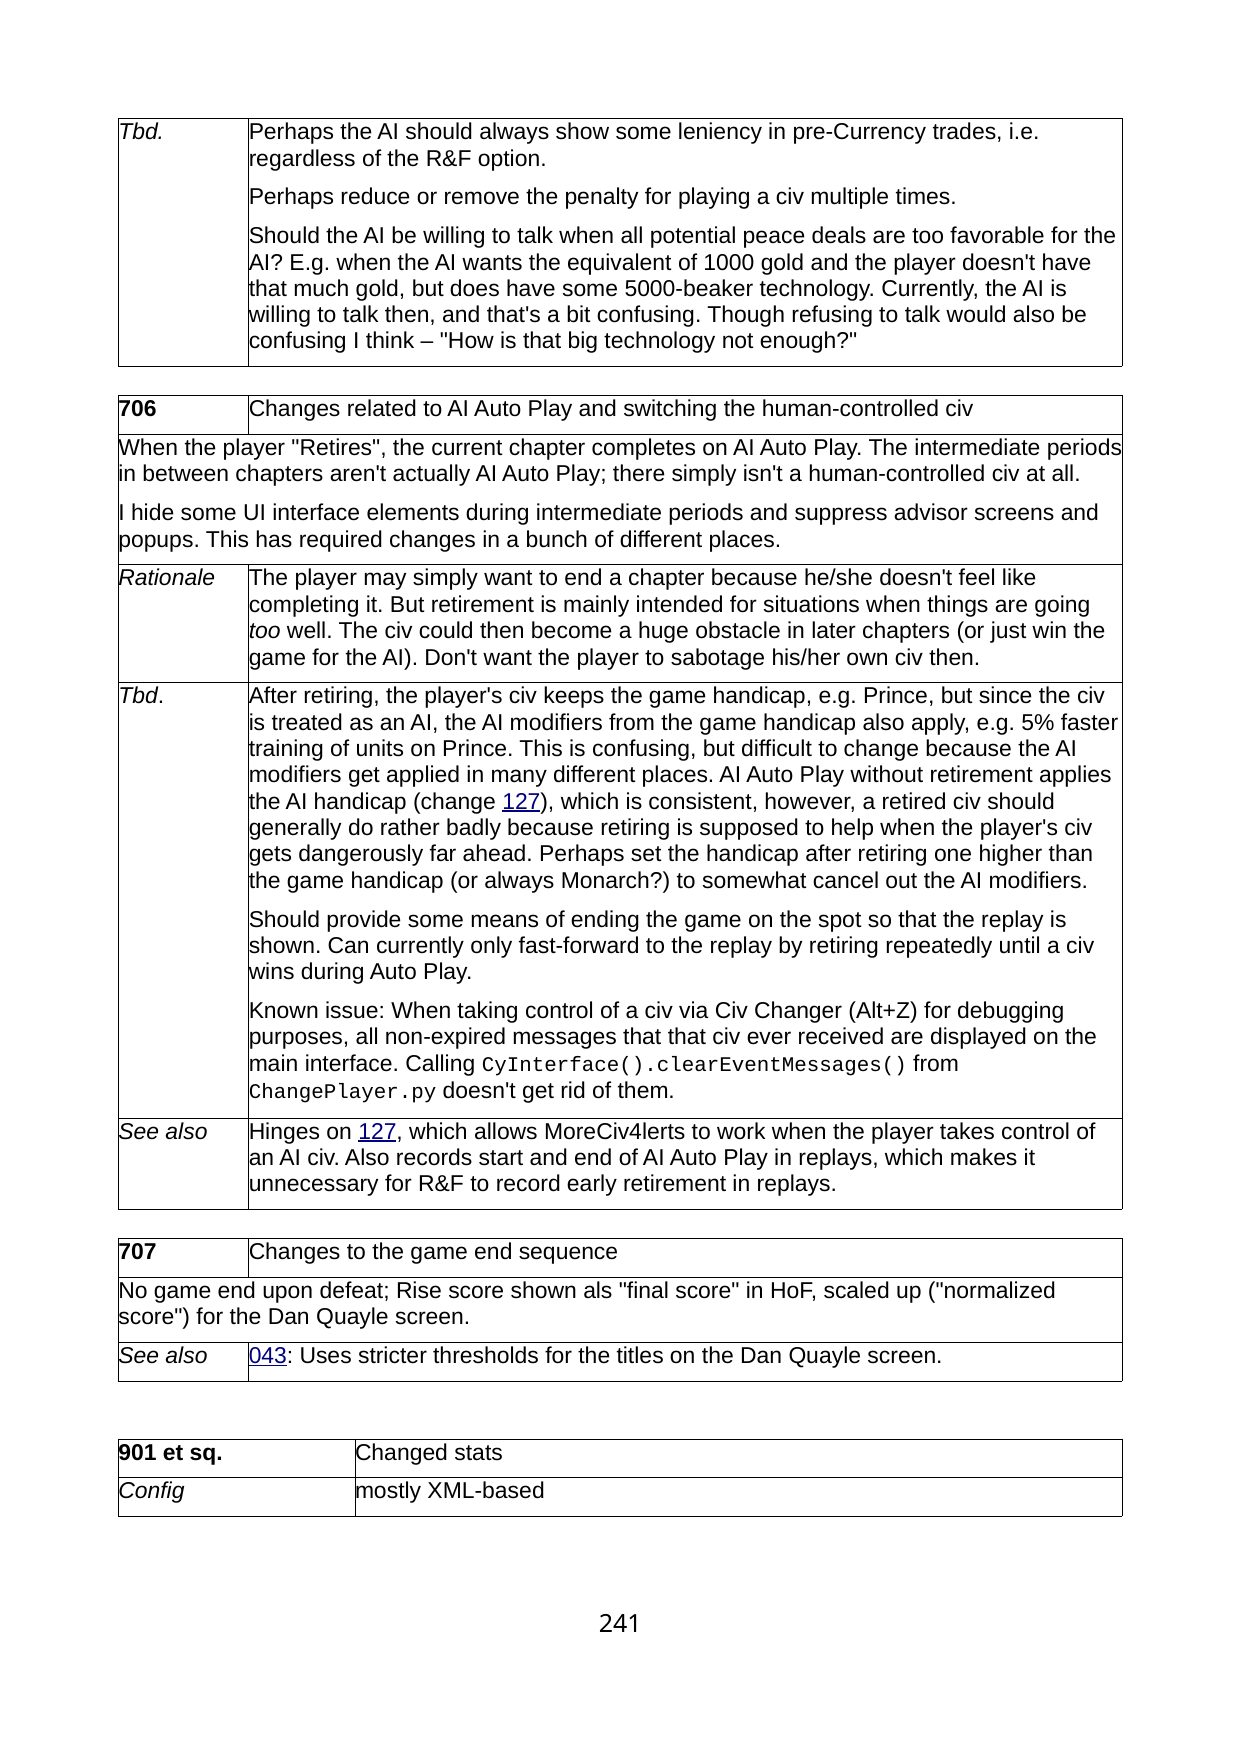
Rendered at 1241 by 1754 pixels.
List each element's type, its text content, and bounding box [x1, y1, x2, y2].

table_header 901 et sq. [119, 1440, 355, 1477]
table_cell 043: Uses stricter thresholds for the titles on the Dan Quayle screen. [249, 1343, 1122, 1381]
table_cell See also [119, 1343, 248, 1381]
table_cell Perhaps the AI should always show some leniency in pre-Currency trades, i.e. regardless of the R&F option. Perhaps reduce or remove the penalty for playing a civ multiple times. Should the AI be willing to talk when all potential peace deals are too favorable for the AI? E.g. when the AI wants the equivalent of 1000 gold and the player doesn't have that much gold, but does have some 5000-beaker technology. Currently, the AI is willing to talk then, and that's a bit confusing. Though refusing to talk would also be confusing I think – "How is that big technology not enough?" [249, 119, 1122, 366]
table_cell Hinges on 127, which allows MoreCiv4lerts to work when the player takes control of an AI civ. Also records start and end of AI Auto Play in replays, which makes it unnecessary for R&F to record early retirement in replays. [249, 1119, 1122, 1209]
table_header 707 [119, 1239, 248, 1277]
table_cell The player may simply want to end a chapter because he/she doesn't feel like completing it. But retirement is mainly intended for situations when things are going too well. The civ could then become a huge obstacle in later chapters (or just win the game for the AI). Don't want the player to sabotage his/her own civ then. [249, 565, 1122, 682]
table_header Changes to the game end sequence [249, 1239, 1122, 1277]
table_cell Rationale [119, 565, 248, 682]
table_header Changed stats [356, 1440, 1122, 1477]
table_cell After retiring, the player's civ keeps the game handicap, e.g. Prince, but since the civ is treated as an AI, the AI modifiers from the game handicap also apply, e.g. 5% faster training of units on Prince. This is confusing, but difficult to change because the AI modifiers get applied in many different places. AI Auto Play without retirement applies the AI handicap (change 127), which is consistent, however, a retired civ should generally do rather badly because retiring is supposed to help when the player's civ gets dangerously far ahead. Perhaps set the handicap after retiring one higher than the game handicap (or always Monarch?) to somewhat cancel out the AI modifiers. Should provide some means of ending the game on the spot so that the replay is shown. Can currently only fast-forward to the replay by retiring repeatedly until a civ wins during Auto Play. Known issue: When taking control of a civ via Civ Changer (Alt+Z) for debugging purposes, all non-expired messages that that civ ever received are displayed on the main interface. Calling CyInterface().clearEventMessages() from ChangePlayer.py doesn't get rid of them. [249, 683, 1122, 1117]
table_header Changes related to AI Auto Play and switching the human-controlled civ [249, 396, 1122, 434]
table_cell No game end upon defeat; Rise score shown als "final score" in HoF, scaled up ("normalized score") for the Dan Quayle screen. [119, 1278, 1122, 1342]
table_cell Tbd. [119, 119, 248, 366]
table_cell Config [119, 1478, 355, 1516]
table_cell mostly XML-based [356, 1478, 1122, 1516]
table_header 706 [119, 396, 248, 434]
table_cell Tbd. [119, 683, 248, 1117]
table_cell When the player "Retires", the current chapter completes on AI Auto Play. The intermediate periods in between chapters aren't actually AI Auto Play; there simply isn't a human-controlled civ at all. I hide some UI interface elements during intermediate periods and suppress advisor screens and popups. This has required changes in a bunch of different places. [119, 435, 1122, 564]
table_cell See also [119, 1119, 248, 1209]
